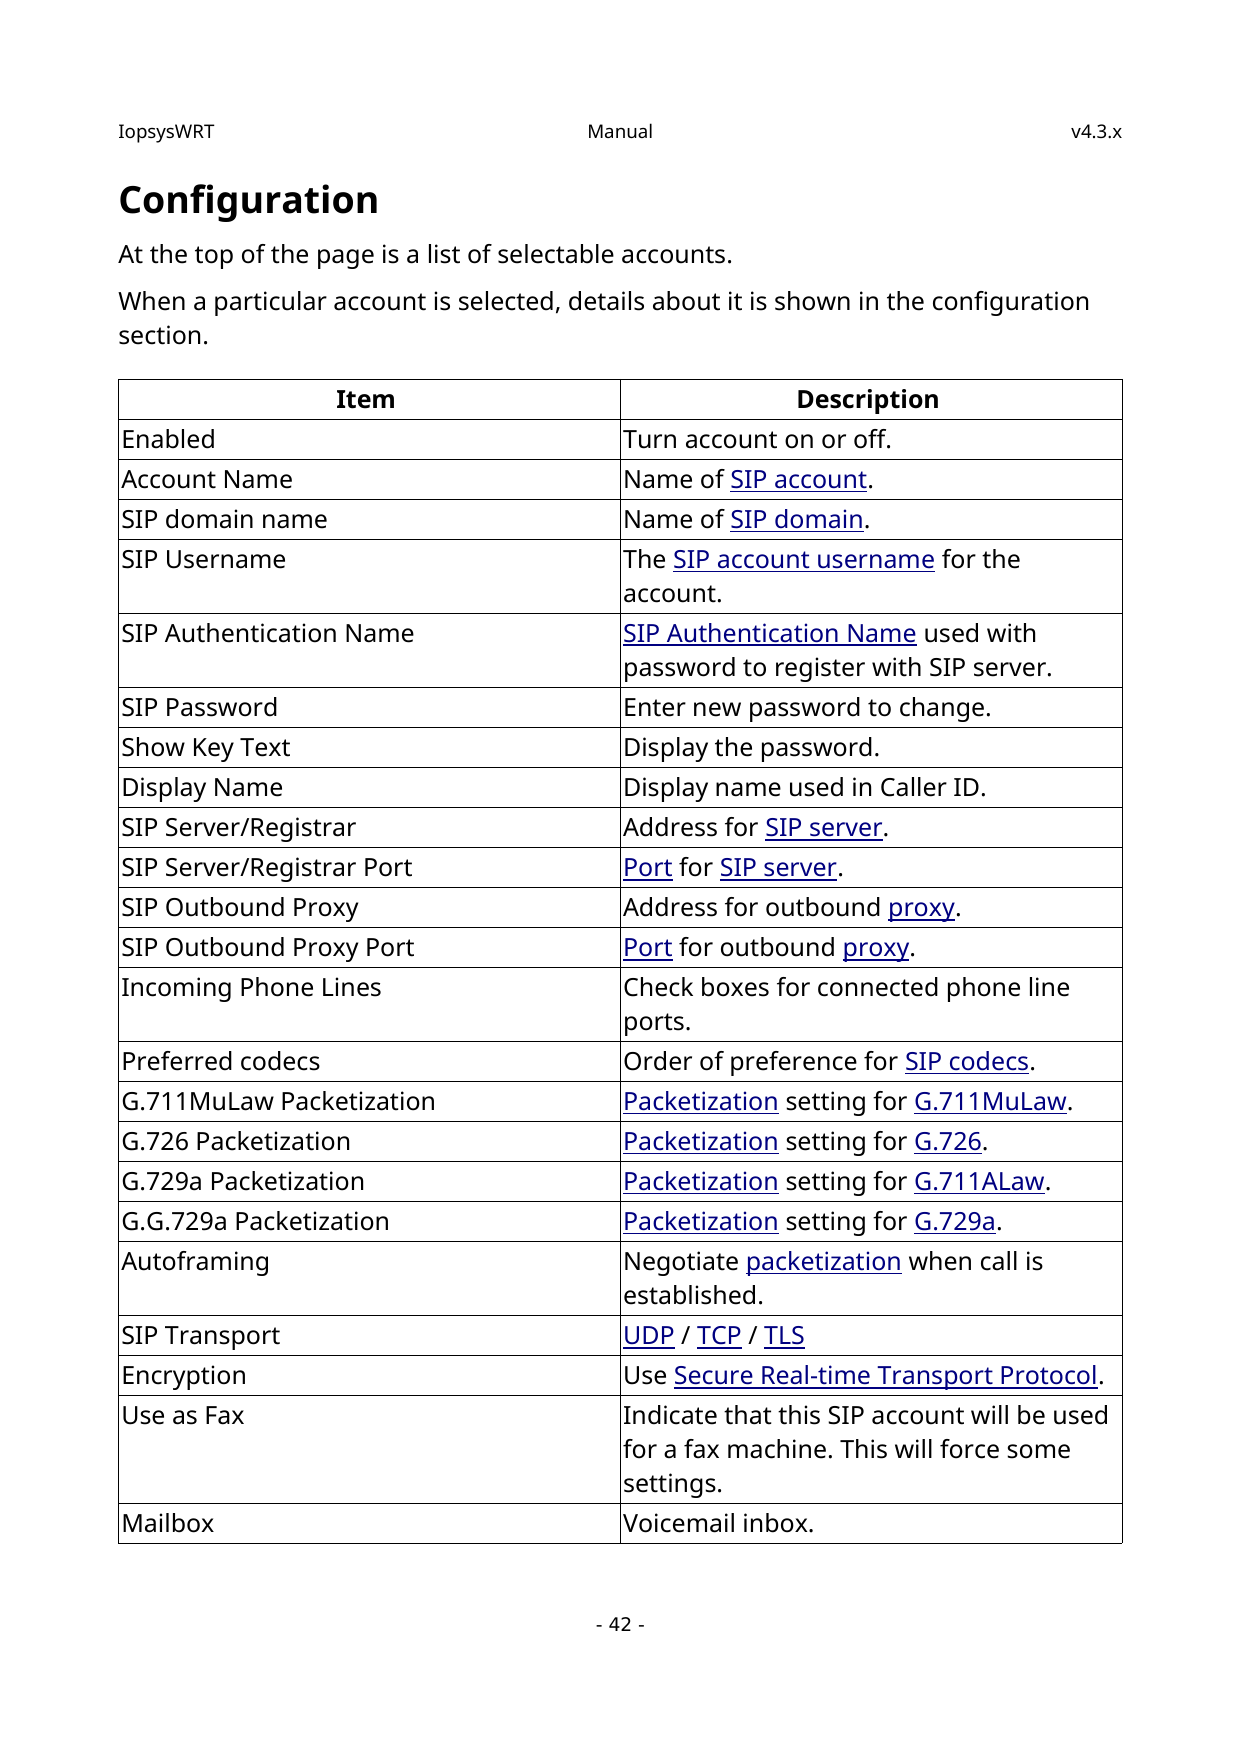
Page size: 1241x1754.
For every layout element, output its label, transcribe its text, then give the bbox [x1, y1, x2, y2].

table_cell SIP Password [119, 688, 620, 727]
table_header Item [119, 380, 620, 419]
text When a particular account is selected, details about it is shown in the configuration section. [118, 283, 1122, 351]
table_cell Encryption [119, 1356, 620, 1395]
table_cell Port for outbound proxy. [621, 928, 1122, 967]
table_cell Show Key Text [119, 728, 620, 767]
table_cell SIP Outbound Proxy Port [119, 928, 620, 967]
table_cell Use as Fax [119, 1396, 620, 1503]
table_cell Indicate that this SIP account will be used for a fax machine. This will force some settings. [621, 1396, 1122, 1503]
table_cell Voicemail inbox. [621, 1504, 1122, 1543]
table_cell Address for outbound proxy. [621, 888, 1122, 927]
table_cell SIP Authentication Name used with password to register with SIP server. [621, 614, 1122, 687]
table_cell Packetization setting for G.729a. [621, 1202, 1122, 1241]
table_cell Check boxes for connected phone line ports. [621, 968, 1122, 1041]
table_cell Packetization setting for G.711ALaw. [621, 1162, 1122, 1201]
table_cell SIP Username [119, 540, 620, 613]
table_cell Mailbox [119, 1504, 620, 1543]
table_cell Autoframing [119, 1242, 620, 1315]
table_cell Preferred codecs [119, 1042, 620, 1081]
table_cell SIP Outbound Proxy [119, 888, 620, 927]
table_cell G.726 Packetization [119, 1122, 620, 1161]
table_cell Incoming Phone Lines [119, 968, 620, 1041]
table_cell Enabled [119, 420, 620, 459]
table_cell Negotiate packetization when call is established. [621, 1242, 1122, 1315]
table_cell Display name used in Caller ID. [621, 768, 1122, 807]
table_cell SIP Transport [119, 1316, 620, 1355]
table_cell The SIP account username for the account. [621, 540, 1122, 613]
table_cell G.729a Packetization [119, 1162, 620, 1201]
table_cell Use Secure Real-time Transport Protocol. [621, 1356, 1122, 1395]
table_cell Packetization setting for G.711MuLaw. [621, 1082, 1122, 1121]
table_cell Packetization setting for G.726. [621, 1122, 1122, 1161]
table_cell G.711MuLaw Packetization [119, 1082, 620, 1121]
table_cell UDP / TCP / TLS [621, 1316, 1122, 1355]
table_cell Account Name [119, 460, 620, 499]
table_cell Order of preference for SIP codecs. [621, 1042, 1122, 1081]
table_cell SIP domain name [119, 500, 620, 539]
table_cell Enter new password to change. [621, 688, 1122, 727]
table_header Description [621, 380, 1122, 419]
table_cell G.G.729a Packetization [119, 1202, 620, 1241]
table_cell Display the password. [621, 728, 1122, 767]
table_cell Name of SIP account. [621, 460, 1122, 499]
table_cell SIP Authentication Name [119, 614, 620, 687]
table_cell Name of SIP domain. [621, 500, 1122, 539]
subtitle Configuration [118, 173, 1122, 224]
text At the top of the page is a list of selectable accounts. [118, 237, 1122, 271]
table_cell Turn account on or off. [621, 420, 1122, 459]
table_cell Port for SIP server. [621, 848, 1122, 887]
table_cell SIP Server/Registrar [119, 808, 620, 847]
table_cell Display Name [119, 768, 620, 807]
table_cell Address for SIP server. [621, 808, 1122, 847]
table_cell SIP Server/Registrar Port [119, 848, 620, 887]
